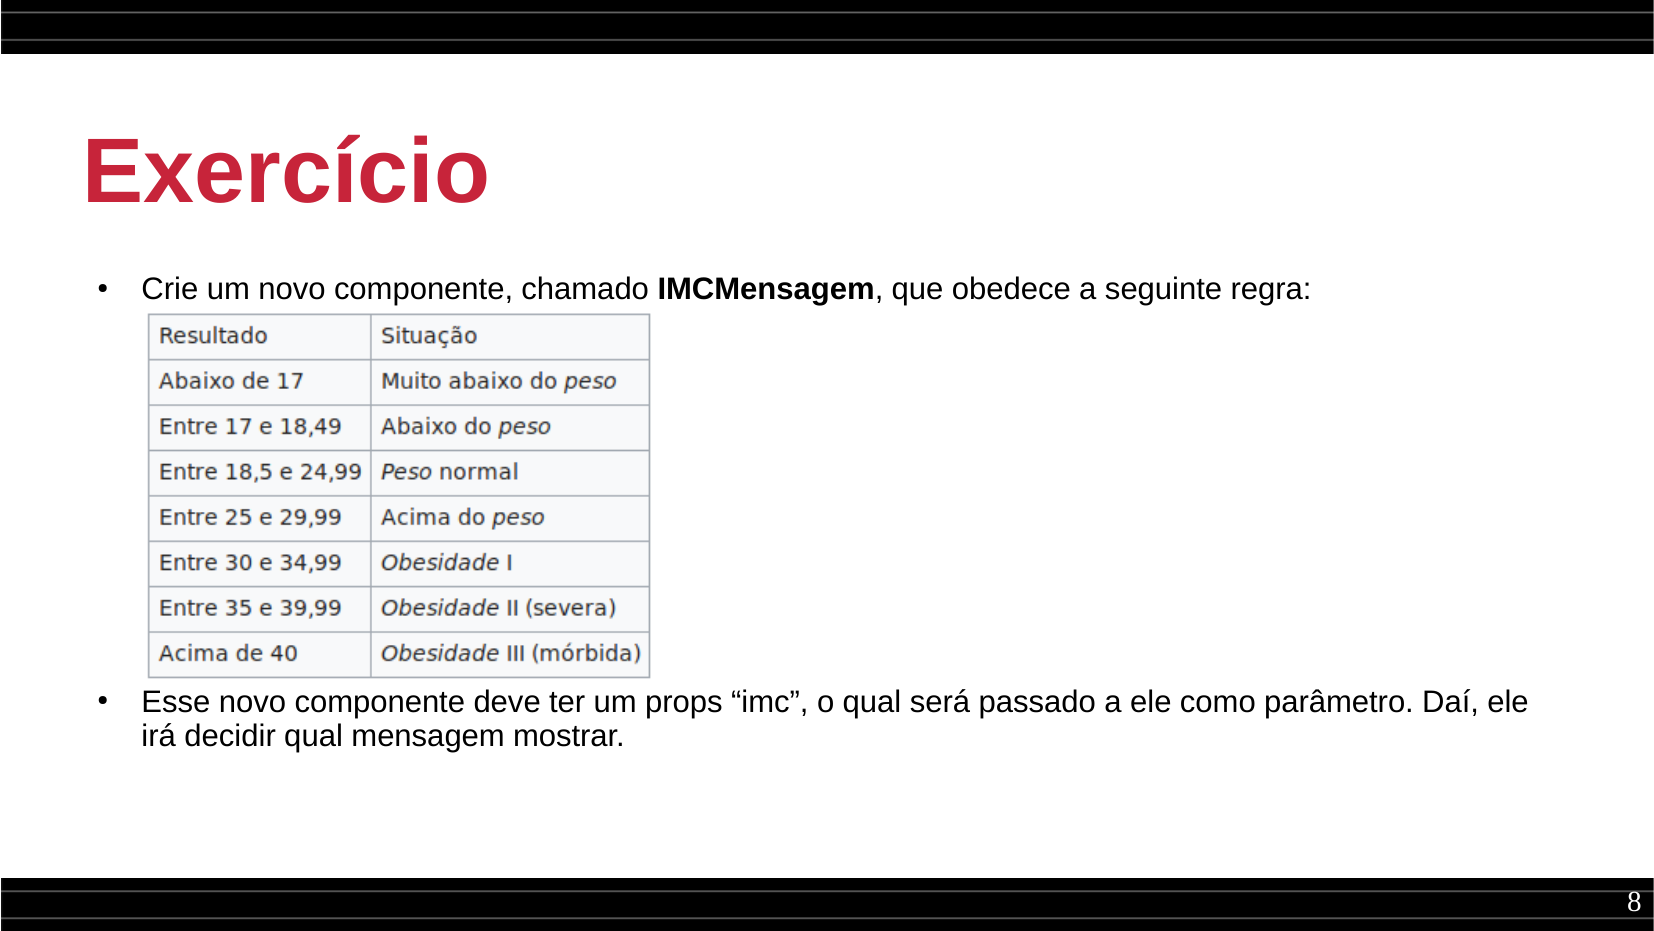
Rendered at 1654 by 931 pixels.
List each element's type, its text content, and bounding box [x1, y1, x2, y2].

title Exercício [82, 92, 1571, 249]
list Crie um novo componente, chamado IMCMensagem, que obedece a seguinte regra: Esse novo componente deve ter um props “imc”, o qual será passado a ele como parâmetro. Daí, ele irá decidir qual mensagem mostrar. [82, 271, 1571, 758]
picture [1, 878, 1654, 931]
picture [1, 0, 1654, 54]
